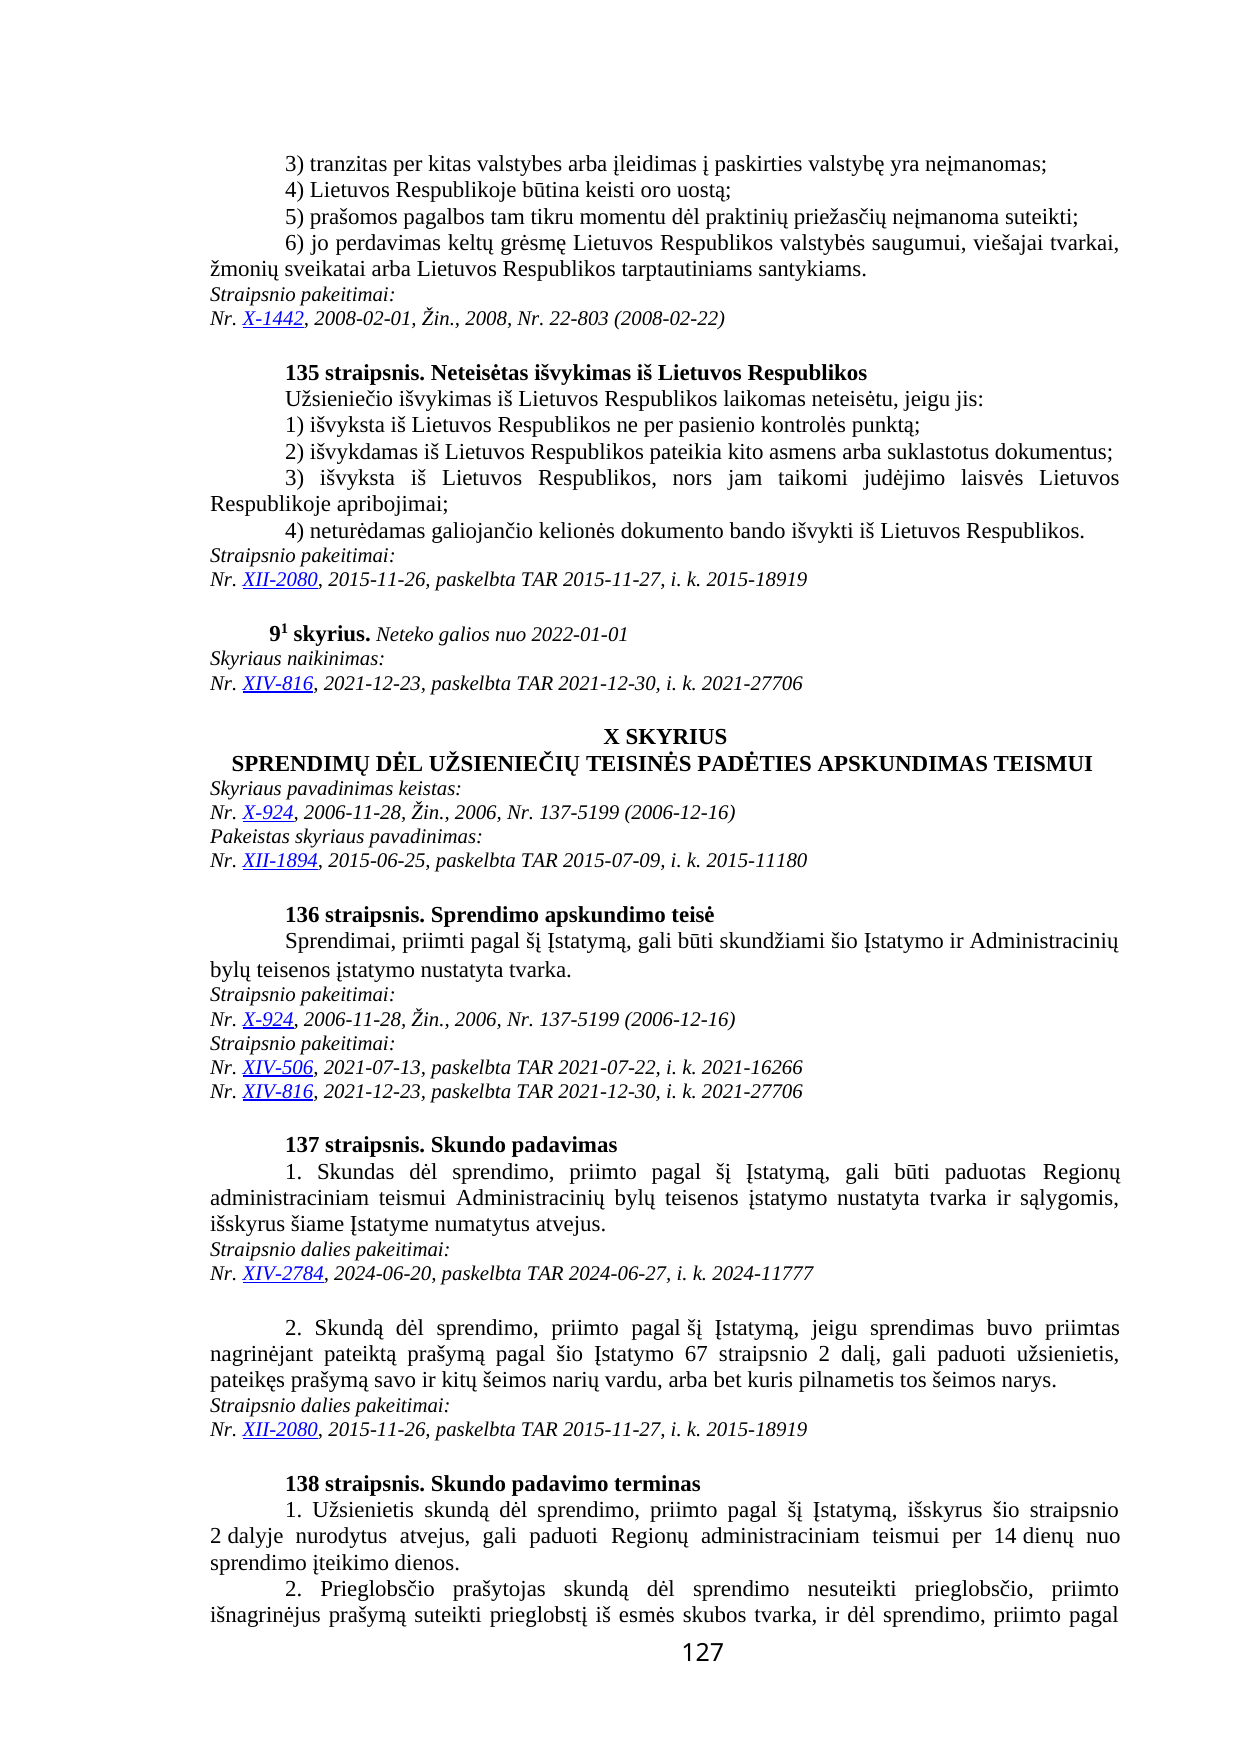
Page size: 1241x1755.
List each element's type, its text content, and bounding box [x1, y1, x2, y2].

text Nr. X-924, 2006-11-28, Žin., 2006, Nr. 137-5199 (2006-12-16) [210, 1006, 1120, 1031]
text 135 straipsnis. Neteisėtas išvykimas iš Lietuvos Respublikos [210, 359, 1120, 385]
text 6) jo perdavimas keltų grėsmę Lietuvos Respublikos valstybės saugumui, viešajai tvarkai, žmonių sveikatai arba Lietuvos Respublikos tarptautiniams santykiams. [210, 229, 1120, 282]
text Nr. XIV-816, 2021-12-23, paskelbta TAR 2021-12-30, i. k. 2021-27706 [210, 670, 1120, 694]
text 5) prašomos pagalbos tam tikru momentu dėl praktinių priežasčių neįmanoma suteikti; [210, 203, 1120, 229]
text Sprendimai, priimti pagal šį Įstatymą, gali būti skundžiami šio Įstatymo ir Administracinių bylų teisenos įstatymo nustatyta tvarka. [210, 927, 1120, 982]
text 4) neturėdamas galiojančio kelionės dokumento bando išvykti iš Lietuvos Respublikos. [210, 517, 1120, 543]
text Straipsnio pakeitimai: [210, 982, 1120, 1006]
text Straipsnio dalies pakeitimai: [210, 1237, 1120, 1261]
text X SKYRIUS [210, 723, 1120, 749]
text 91 skyrius. Neteko galios nuo 2022-01-01 [210, 620, 1120, 646]
text 136 straipsnis. Sprendimo apskundimo teisė [210, 901, 1120, 927]
text Nr. XIV-816, 2021-12-23, paskelbta TAR 2021-12-30, i. k. 2021-27706 [210, 1079, 1120, 1103]
text 2. Prieglobsčio prašytojas skundą dėl sprendimo nesuteikti prieglobsčio, priimto išnagrinėjus prašymą suteikti prieglobstį iš esmės skubos tvarka, ir dėl sprendimo, priimto pagal [210, 1575, 1120, 1628]
text 1) išvyksta iš Lietuvos Respublikos ne per pasienio kontrolės punktą; [210, 411, 1120, 438]
text Straipsnio dalies pakeitimai: [210, 1393, 1120, 1417]
text 3) tranzitas per kitas valstybes arba įleidimas į paskirties valstybę yra neįmanomas; [210, 150, 1120, 176]
text Nr. XII-1894, 2015-06-25, paskelbta TAR 2015-07-09, i. k. 2015-11180 [210, 848, 1120, 872]
text Nr. X-924, 2006-11-28, Žin., 2006, Nr. 137-5199 (2006-12-16) [210, 800, 1120, 824]
text Skyriaus pavadinimas keistas: [210, 776, 1120, 800]
text 3) išvyksta iš Lietuvos Respublikos, nors jam taikomi judėjimo laisvės Lietuvos Respublikoje apribojimai; [210, 464, 1120, 517]
text Užsieniečio išvykimas iš Lietuvos Respublikos laikomas neteisėtu, jeigu jis: [210, 385, 1120, 411]
text Straipsnio pakeitimai: [210, 282, 1120, 306]
text Nr. XIV-2784, 2024-06-20, paskelbta TAR 2024-06-27, i. k. 2024-11777 [210, 1261, 1120, 1285]
text 1. Užsienietis skundą dėl sprendimo, priimto pagal šį Įstatymą, išskyrus šio straipsnio 2 dalyje nurodytus atvejus, gali paduoti Regionų administraciniam teismui per 14 dienų nuo sprendimo įteikimo dienos. [210, 1496, 1120, 1575]
text SPRENDIMŲ DĖL UŽSIENIEČIŲ TEISINĖS PADĖTIES APSKUNDIMAS TEISMUI [210, 749, 1120, 776]
text 138 straipsnis. Skundo padavimo terminas [210, 1470, 1120, 1496]
text Nr. XII-2080, 2015-11-26, paskelbta TAR 2015-11-27, i. k. 2015-18919 [210, 1417, 1120, 1441]
text Skyriaus naikinimas: [210, 646, 1120, 670]
text Nr. X-1442, 2008-02-01, Žin., 2008, Nr. 22-803 (2008-02-22) [210, 306, 1120, 330]
text Straipsnio pakeitimai: [210, 1031, 1120, 1054]
text Nr. XIV-506, 2021-07-13, paskelbta TAR 2021-07-22, i. k. 2021-16266 [210, 1054, 1120, 1079]
text 2) išvykdamas iš Lietuvos Respublikos pateikia kito asmens arba suklastotus dokumentus; [210, 438, 1120, 464]
text 4) Lietuvos Respublikoje būtina keisti oro uostą; [210, 176, 1120, 203]
text 2. Skundą dėl sprendimo, priimto pagal šį Įstatymą, jeigu sprendimas buvo priimtas nagrinėjant pateiktą prašymą pagal šio Įstatymo 67 straipsnio 2 dalį, gali paduoti užsienietis, pateikęs prašymą savo ir kitų šeimos narių vardu, arba bet kuris pilnametis tos šeimos narys. [210, 1314, 1120, 1393]
text Pakeistas skyriaus pavadinimas: [210, 824, 1120, 848]
text Nr. XII-2080, 2015-11-26, paskelbta TAR 2015-11-27, i. k. 2015-18919 [210, 567, 1120, 591]
text 1. Skundas dėl sprendimo, priimto pagal šį Įstatymą, gali būti paduotas Regionų administraciniam teismui Administracinių bylų teisenos įstatymo nustatyta tvarka ir sąlygomis, išskyrus šiame Įstatyme numatytus atvejus. [210, 1158, 1120, 1237]
text 137 straipsnis. Skundo padavimas [210, 1131, 1120, 1158]
text Straipsnio pakeitimai: [210, 543, 1120, 567]
